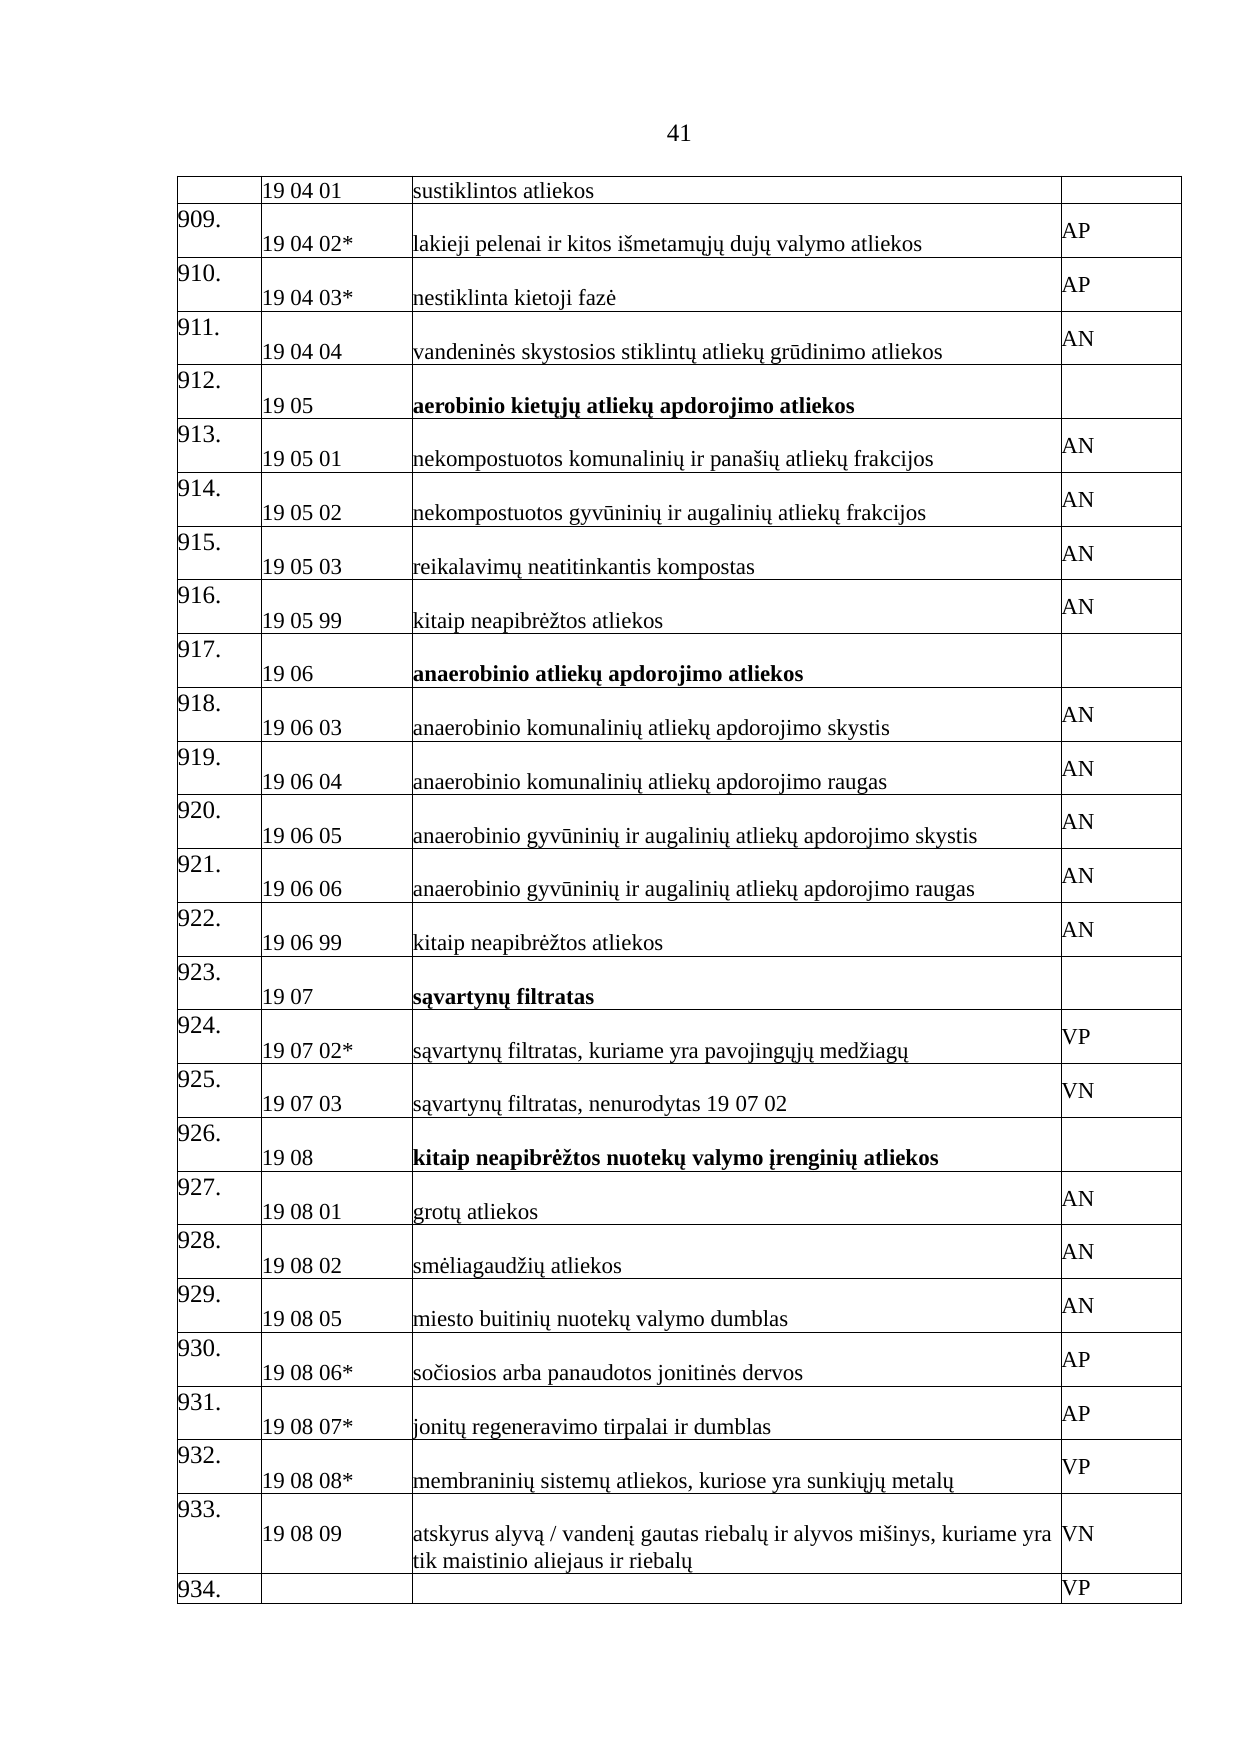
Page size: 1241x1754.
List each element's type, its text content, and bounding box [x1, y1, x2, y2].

table_cell 19 08 09 [262, 1494, 412, 1573]
table_cell reikalavimų neatitinkantis kompostas [413, 527, 1061, 579]
table_cell anaerobinio komunalinių atliekų apdorojimo raugas [413, 742, 1061, 794]
table_cell atskyrus alyvą / vandenį gautas riebalų ir alyvos mišinys, kuriame yra tik maistinio aliejaus ir riebalų [413, 1494, 1061, 1573]
table_cell 19 08 02 [262, 1225, 412, 1278]
table_cell VP [1062, 1574, 1181, 1603]
table_cell 19 04 04 [262, 312, 412, 364]
table_cell nekompostuotos komunalinių ir panašių atliekų frakcijos [413, 419, 1061, 472]
table_cell miesto buitinių nuotekų valymo dumblas [413, 1279, 1061, 1332]
table_cell 19 06 05 [262, 795, 412, 848]
table_cell membraninių sistemų atliekos, kuriose yra sunkiųjų metalų [413, 1440, 1061, 1493]
table_cell 19 07 03 [262, 1064, 412, 1117]
table_cell aerobinio kietųjų atliekų apdorojimo atliekos [413, 365, 1061, 418]
table_cell AN [1062, 903, 1181, 956]
table_cell AN [1062, 1279, 1181, 1332]
table_cell kitaip neapibrėžtos atliekos [413, 580, 1061, 633]
table_cell kitaip neapibrėžtos nuotekų valymo įrenginių atliekos [413, 1118, 1061, 1171]
table_cell grotų atliekos [413, 1172, 1061, 1224]
table_cell 918. [178, 688, 261, 741]
table_cell AN [1062, 742, 1181, 794]
table_cell 19 05 01 [262, 419, 412, 472]
table_cell 921. [178, 849, 261, 902]
table_cell 19 08 01 [262, 1172, 412, 1224]
table_cell sąvartynų filtratas [413, 957, 1061, 1009]
table_cell AP [1062, 1387, 1181, 1439]
table_cell kitaip neapibrėžtos atliekos [413, 903, 1061, 956]
table_cell AP [1062, 204, 1181, 257]
table_cell 927. [178, 1172, 261, 1224]
table_cell AN [1062, 527, 1181, 579]
table_cell nestiklinta kietoji fazė [413, 258, 1061, 311]
table_cell [262, 1574, 412, 1603]
table_cell AP [1062, 1333, 1181, 1386]
table_cell smėliagaudžių atliekos [413, 1225, 1061, 1278]
table_cell 931. [178, 1387, 261, 1439]
table_cell 19 08 [262, 1118, 412, 1171]
table_cell 19 04 01 [262, 177, 412, 203]
table_cell 19 08 06* [262, 1333, 412, 1386]
table_cell 914. [178, 473, 261, 526]
table_cell 19 05 [262, 365, 412, 418]
table_cell 19 05 99 [262, 580, 412, 633]
table_cell 920. [178, 795, 261, 848]
table_cell anaerobinio gyvūninių ir augalinių atliekų apdorojimo raugas [413, 849, 1061, 902]
table_cell 928. [178, 1225, 261, 1278]
table_cell sustiklintos atliekos [413, 177, 1061, 203]
table_cell 913. [178, 419, 261, 472]
table_cell VN [1062, 1064, 1181, 1117]
table_cell AN [1062, 580, 1181, 633]
table_cell 19 06 06 [262, 849, 412, 902]
table_cell anaerobinio atliekų apdorojimo atliekos [413, 634, 1061, 687]
table_cell [178, 177, 261, 203]
table_cell 909. [178, 204, 261, 257]
table_cell 19 06 [262, 634, 412, 687]
table_cell AN [1062, 1225, 1181, 1278]
table_cell 19 07 [262, 957, 412, 1009]
table_cell AN [1062, 312, 1181, 364]
table_cell 19 05 02 [262, 473, 412, 526]
table_cell 933. [178, 1494, 261, 1573]
table_cell 925. [178, 1064, 261, 1117]
table_cell AP [1062, 258, 1181, 311]
table_cell 924. [178, 1010, 261, 1063]
table_cell vandeninės skystosios stiklintų atliekų grūdinimo atliekos [413, 312, 1061, 364]
table_cell AN [1062, 849, 1181, 902]
table_cell 930. [178, 1333, 261, 1386]
table_cell 934. [178, 1574, 261, 1603]
table_cell [1062, 957, 1181, 1009]
table_cell [413, 1574, 1061, 1603]
table_cell 19 04 02* [262, 204, 412, 257]
table_cell 923. [178, 957, 261, 1009]
table_cell 932. [178, 1440, 261, 1493]
table_cell nekompostuotos gyvūninių ir augalinių atliekų frakcijos [413, 473, 1061, 526]
table_cell [1062, 634, 1181, 687]
table_cell [1062, 365, 1181, 418]
table_cell [1062, 1118, 1181, 1171]
table_cell 910. [178, 258, 261, 311]
table_cell [1062, 177, 1181, 203]
table_cell 916. [178, 580, 261, 633]
table_cell AN [1062, 1172, 1181, 1224]
table_cell jonitų regeneravimo tirpalai ir dumblas [413, 1387, 1061, 1439]
table_cell sąvartynų filtratas, kuriame yra pavojingųjų medžiagų [413, 1010, 1061, 1063]
table_cell AN [1062, 795, 1181, 848]
table_cell AN [1062, 688, 1181, 741]
table_cell 19 04 03* [262, 258, 412, 311]
table_cell 912. [178, 365, 261, 418]
table_cell VP [1062, 1010, 1181, 1063]
table_cell 922. [178, 903, 261, 956]
table_cell 19 07 02* [262, 1010, 412, 1063]
table_cell sočiosios arba panaudotos jonitinės dervos [413, 1333, 1061, 1386]
table_cell 911. [178, 312, 261, 364]
table_cell 19 08 07* [262, 1387, 412, 1439]
table_cell 919. [178, 742, 261, 794]
table_cell anaerobinio gyvūninių ir augalinių atliekų apdorojimo skystis [413, 795, 1061, 848]
table_cell anaerobinio komunalinių atliekų apdorojimo skystis [413, 688, 1061, 741]
table_cell VP [1062, 1440, 1181, 1493]
table_cell VN [1062, 1494, 1181, 1573]
table_cell 926. [178, 1118, 261, 1171]
table_cell 929. [178, 1279, 261, 1332]
table_cell 917. [178, 634, 261, 687]
table_cell 19 06 99 [262, 903, 412, 956]
table_cell AN [1062, 473, 1181, 526]
table_cell 19 06 03 [262, 688, 412, 741]
table_cell 915. [178, 527, 261, 579]
table_cell sąvartynų filtratas, nenurodytas 19 07 02 [413, 1064, 1061, 1117]
table_cell lakieji pelenai ir kitos išmetamųjų dujų valymo atliekos [413, 204, 1061, 257]
table_cell AN [1062, 419, 1181, 472]
table_cell 19 08 08* [262, 1440, 412, 1493]
table_cell 19 06 04 [262, 742, 412, 794]
table_cell 19 08 05 [262, 1279, 412, 1332]
table_cell 19 05 03 [262, 527, 412, 579]
